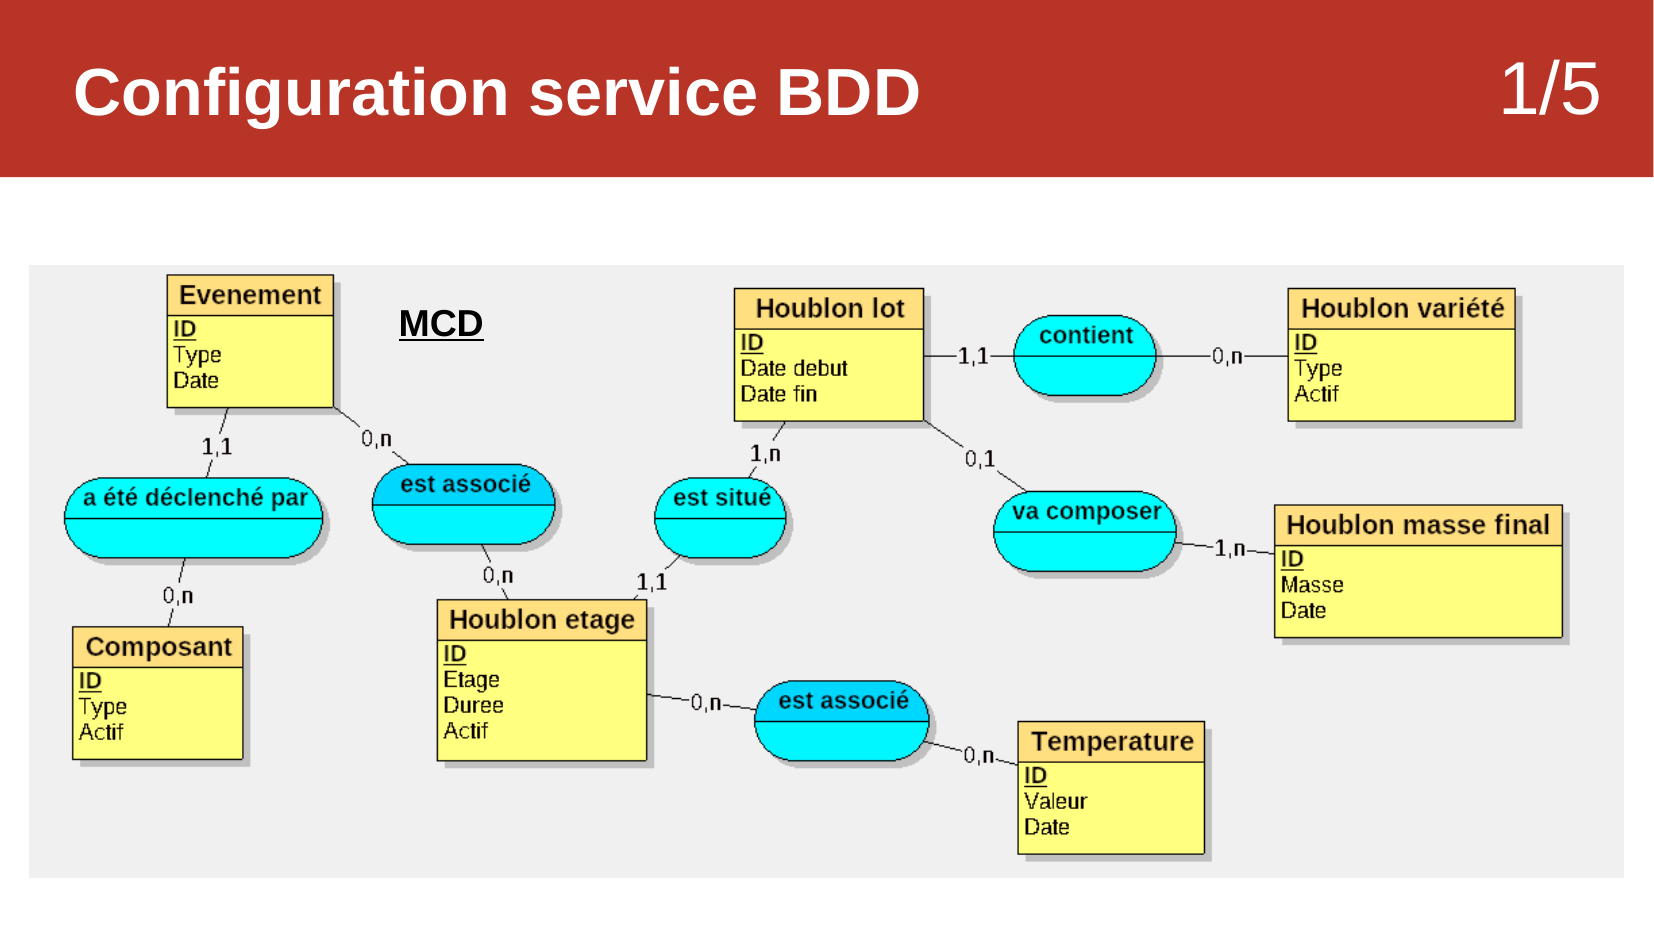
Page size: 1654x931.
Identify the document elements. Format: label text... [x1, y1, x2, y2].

text_box Configuration service BDD [59, 47, 945, 138]
text_box MCD [383, 295, 591, 355]
text_box [1625, 0, 1654, 178]
text_box [0, 0, 1476, 178]
picture [29, 265, 1624, 878]
text_box 1/5 [1476, 0, 1625, 178]
